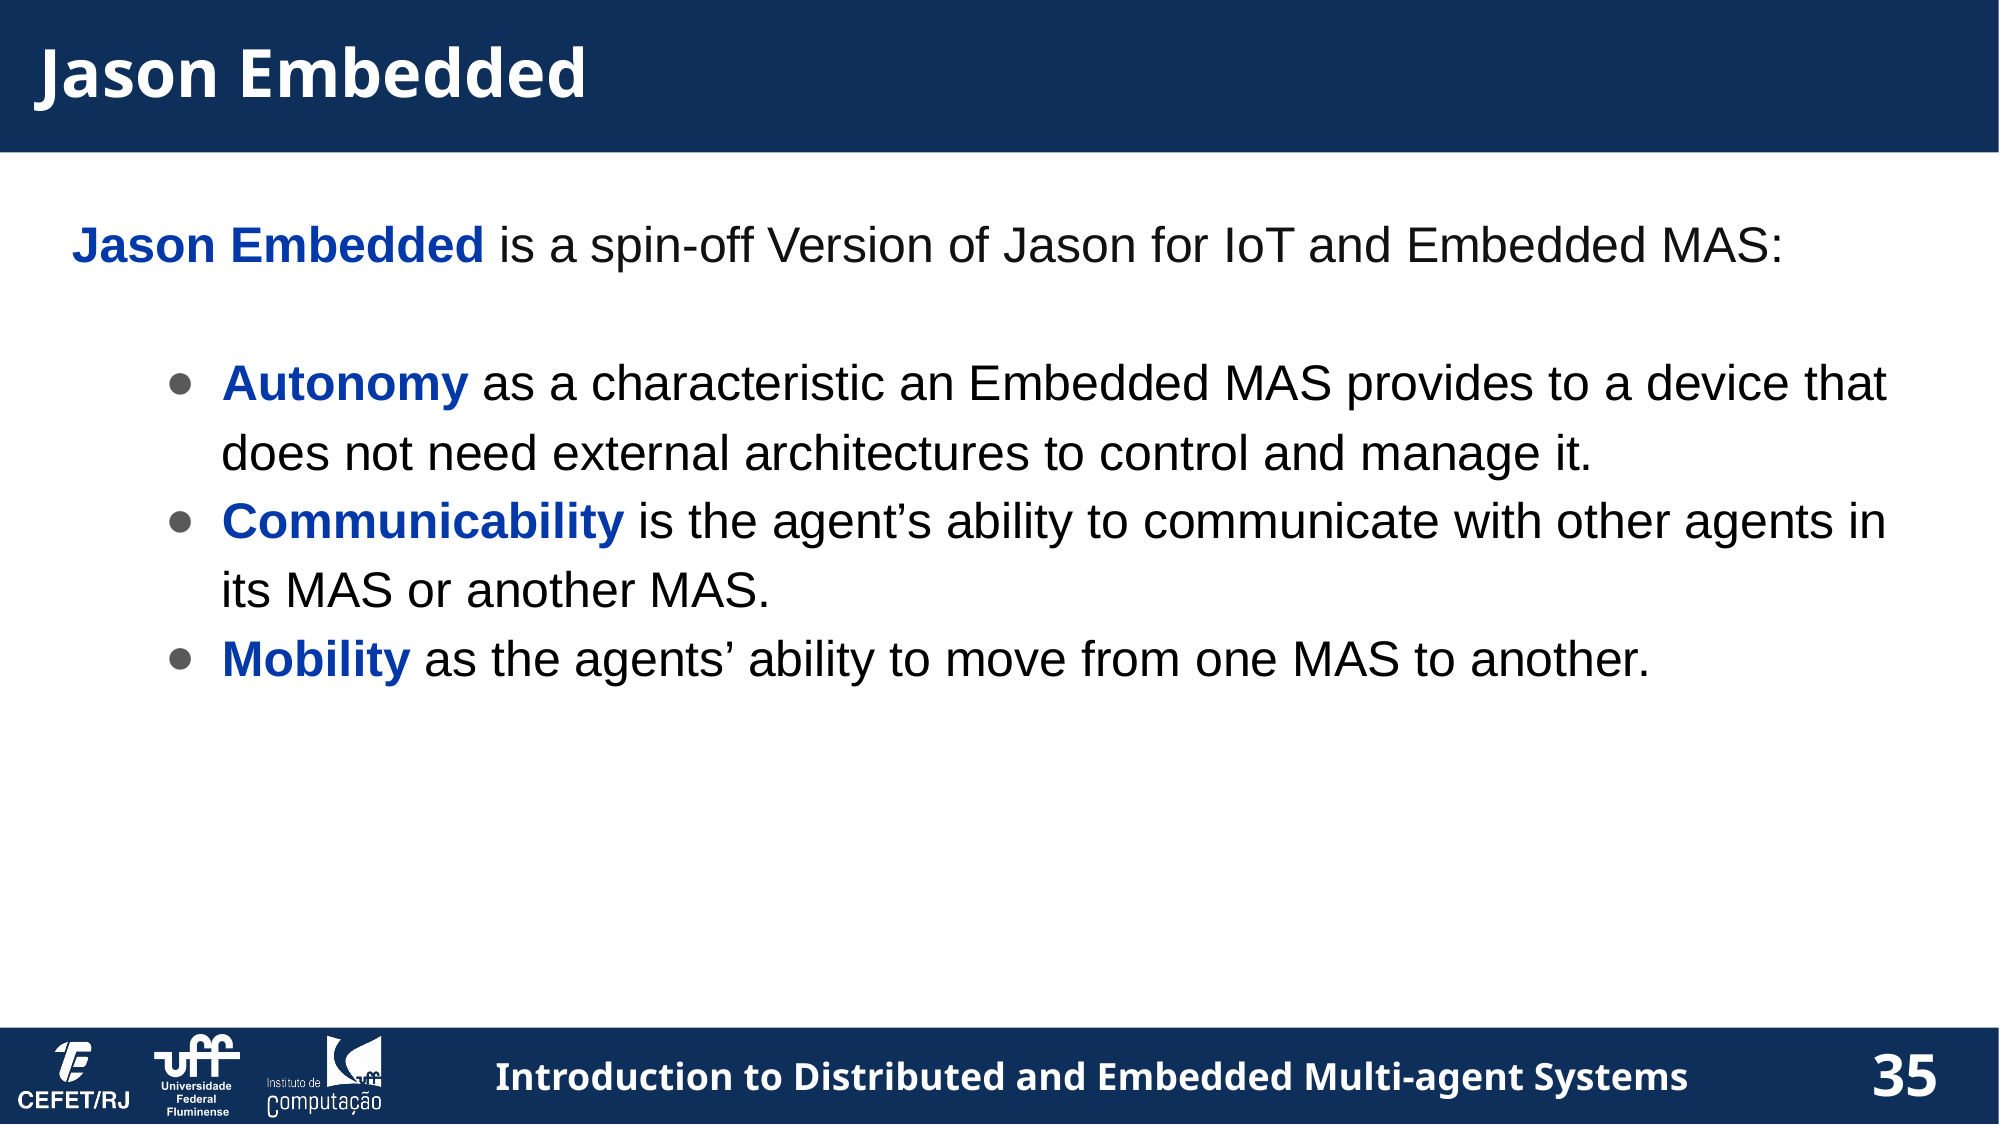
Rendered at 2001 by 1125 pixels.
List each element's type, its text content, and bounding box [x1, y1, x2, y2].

picture [18, 1021, 129, 1125]
picture [153, 1033, 241, 1121]
picture [265, 1033, 383, 1118]
text_box Jason Embedded [25, 23, 1999, 119]
text_box Jason Embedded is a spin-off Version of Jason for IoT and Embedded MAS: Autonomy as a characteristic an Embedded MAS provides to a device that does not need external architectures to control and manage it. Communicability is the agent’s ability to communicate with other agents in its MAS or another MAS. Mobility as the agents’ ability to move from one MAS to another. [57, 188, 1967, 1016]
